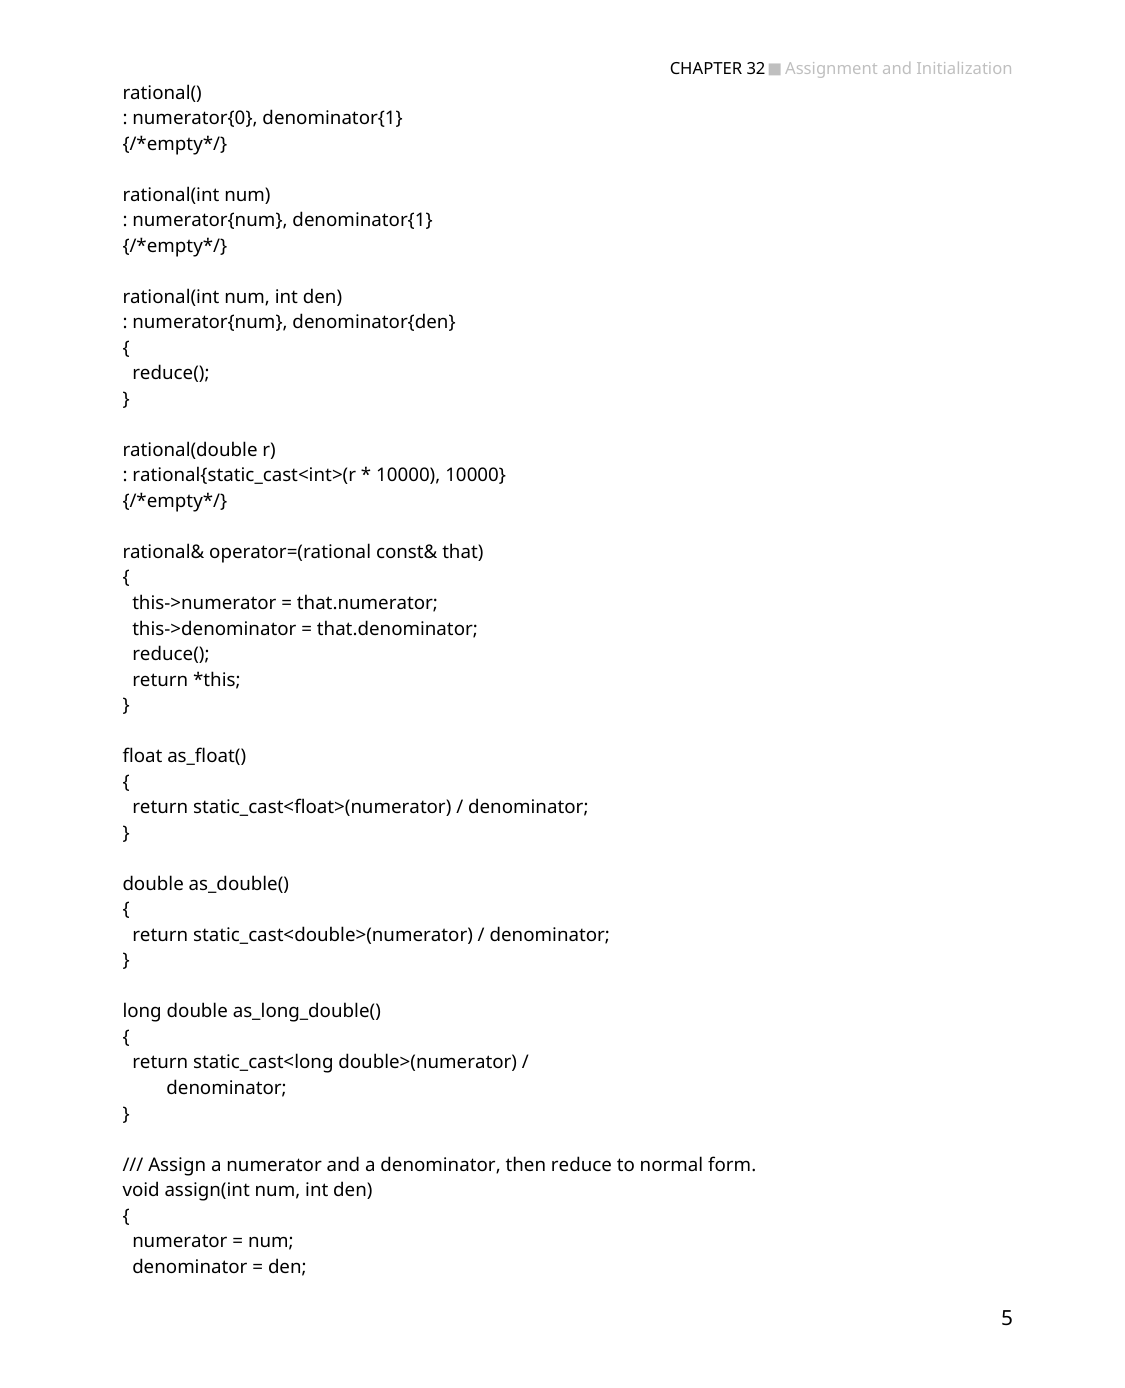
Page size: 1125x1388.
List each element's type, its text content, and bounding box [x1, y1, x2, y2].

text rational(double r) [112, 436, 1012, 462]
text this->numerator = that.numerator; [112, 589, 1012, 615]
text } [112, 947, 1012, 972]
text rational(int num, int den) [112, 283, 1012, 309]
text numerator = num; [112, 1227, 1012, 1253]
text return static_cast<double>(numerator) / denominator; [112, 921, 1012, 947]
text float as_float() [112, 742, 1012, 768]
text { [112, 564, 1012, 589]
text : rational{static_cast<int>(r * 10000), 10000} [112, 462, 1012, 487]
text denominator; [112, 1074, 1012, 1100]
text this->denominator = that.denominator; [112, 615, 1012, 640]
text rational() [112, 79, 1012, 104]
text { [112, 334, 1012, 360]
text : numerator{num}, denominator{den} [112, 309, 1012, 334]
text : numerator{num}, denominator{1} [112, 207, 1012, 232]
text reduce(); [112, 640, 1012, 666]
text long double as_long_double() [112, 998, 1012, 1023]
text {/*empty*/} [112, 130, 1012, 156]
text reduce(); [112, 360, 1012, 385]
text } [112, 1100, 1012, 1125]
text {/*empty*/} [112, 232, 1012, 258]
text { [112, 1202, 1012, 1227]
text { [112, 896, 1012, 921]
text denominator = den; [112, 1253, 1012, 1278]
text double as_double() [112, 870, 1012, 896]
text } [112, 819, 1012, 844]
text rational& operator=(rational const& that) [112, 538, 1012, 564]
text {/*empty*/} [112, 487, 1012, 513]
text rational(int num) [112, 181, 1012, 207]
text void assign(int num, int den) [112, 1176, 1012, 1202]
text /// Assign a numerator and a denominator, then reduce to normal form. [112, 1151, 1012, 1176]
text : numerator{0}, denominator{1} [112, 104, 1012, 130]
text { [112, 1023, 1012, 1049]
text return static_cast<long double>(numerator) / [112, 1049, 1012, 1074]
text return static_cast<float>(numerator) / denominator; [112, 793, 1012, 819]
text } [112, 385, 1012, 411]
text } [112, 691, 1012, 717]
text return *this; [112, 666, 1012, 691]
text { [112, 768, 1012, 793]
